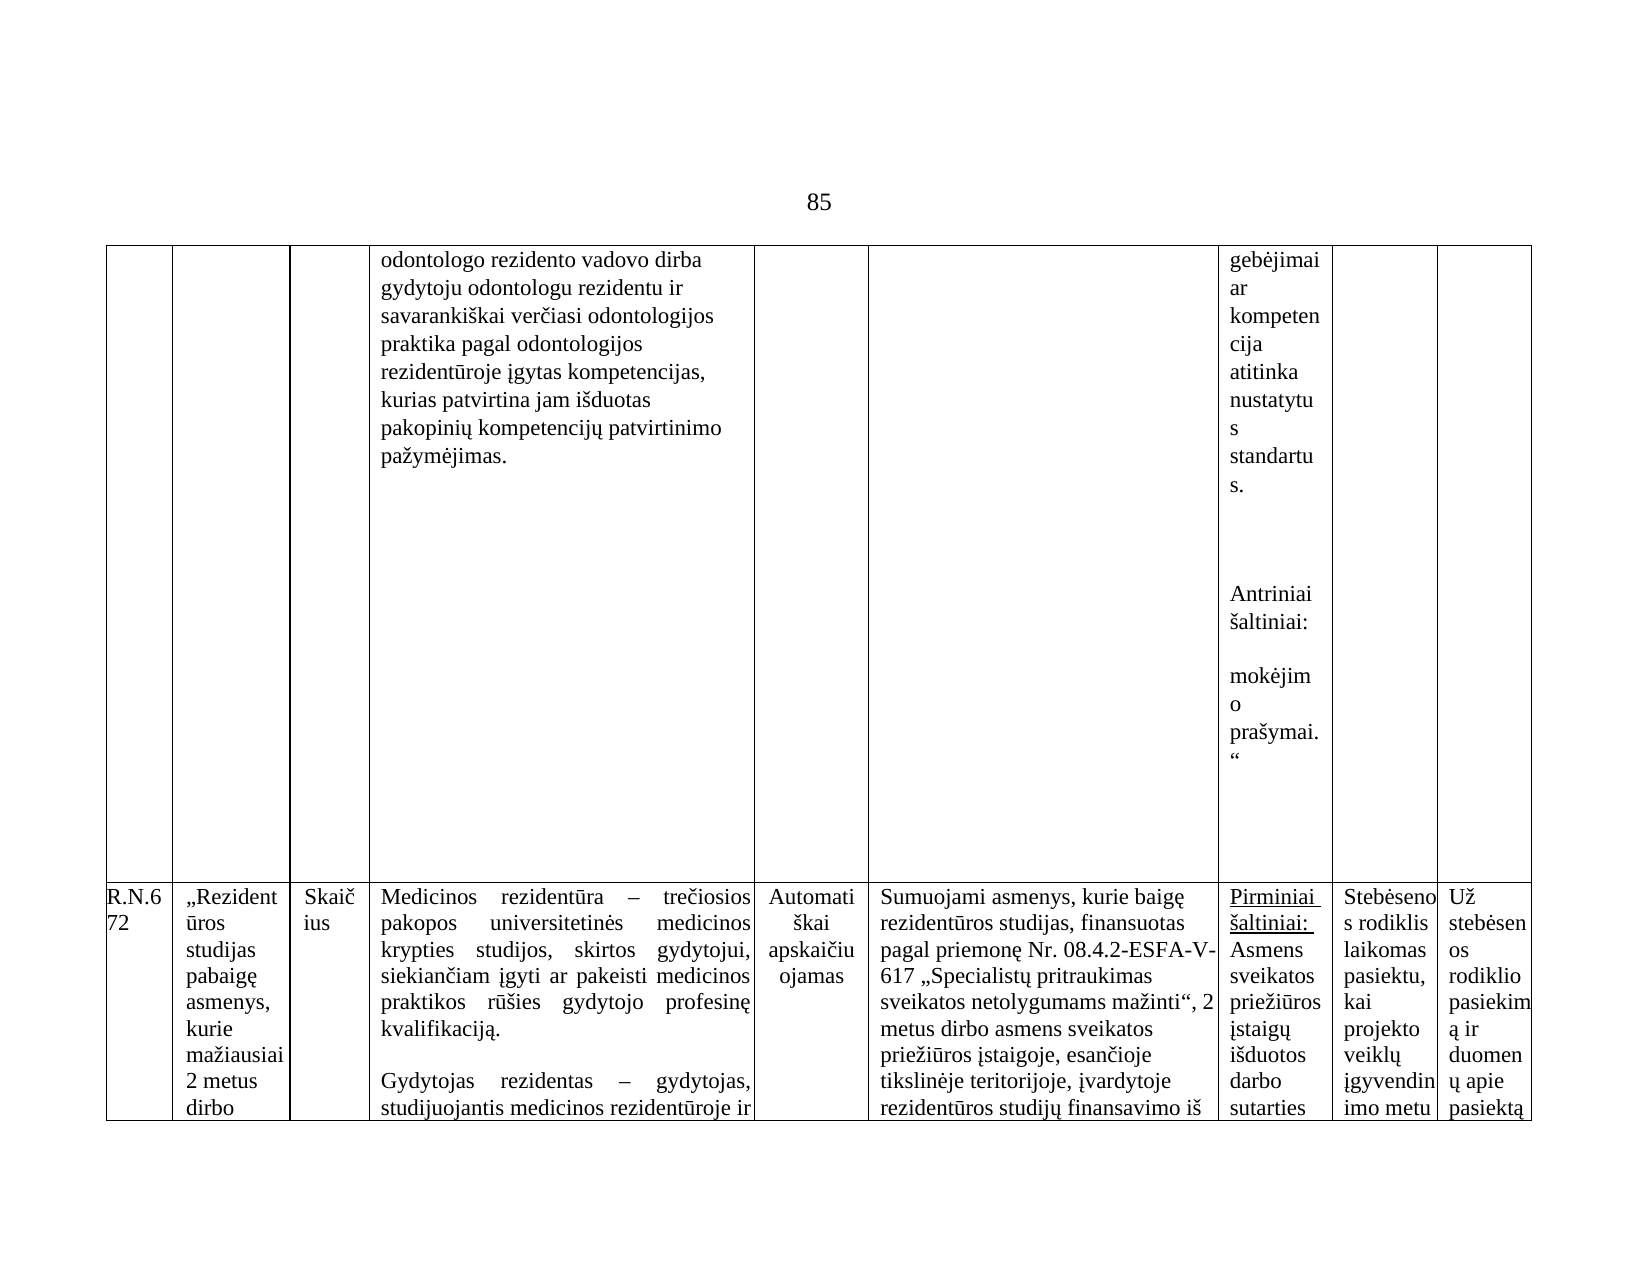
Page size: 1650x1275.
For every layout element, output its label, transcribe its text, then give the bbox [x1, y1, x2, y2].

table_cell Sumuojami asmenys, kurie baigę rezidentūros studijas, finansuotas pagal priemonę Nr. 08.4.2-ESFA-V-617 „Specialistų pritraukimas sveikatos netolygumams mažinti“, 2 metus dirbo asmens sveikatos priežiūros įstaigoje, esančioje tikslinėje teritorijoje, įvardytoje rezidentūros studijų finansavimo iš [869, 883, 1218, 1120]
table_cell [173, 246, 289, 882]
table_cell Už stebėsenos rodiklio pasiekimą ir duomenų apie pasiektą [1438, 883, 1531, 1120]
table_cell Pirminiai šaltiniai: Asmens sveikatos priežiūros įstaigų išduotos darbo sutarties [1219, 883, 1332, 1120]
table_cell [1438, 246, 1531, 882]
table_cell Stebėsenos rodiklis laikomas pasiektu, kai projekto veiklų įgyvendinimo metu [1333, 883, 1437, 1120]
table_cell [1333, 246, 1437, 882]
table_cell [869, 246, 1218, 882]
table_cell R.N.672 [107, 883, 172, 1120]
table_cell [755, 246, 868, 882]
table_cell [291, 246, 369, 882]
table_cell Skaičius [291, 883, 369, 1120]
table_cell Medicinos rezidentūra – trečiosios pakopos universitetinės medicinos krypties studijos, skirtos gydytojui, siekiančiam įgyti ar pakeisti medicinos praktikos rūšies gydytojo profesinę kvalifikaciją. Gydytojas rezidentas – gydytojas, studijuojantis medicinos rezidentūroje ir [370, 883, 754, 1120]
table_cell „Rezidentūros studijas pabaigę asmenys, kurie mažiausiai 2 metus dirbo [173, 883, 289, 1120]
table_cell gebėjimai ar kompetencija atitinka nustatytus standartus. Antriniai šaltiniai: mokėjimo prašymai.“ [1219, 246, 1332, 882]
table_cell Automatiškai apskaičiuojamas [755, 883, 868, 1120]
table_cell odontologo rezidento vadovo dirba gydytoju odontologu rezidentu ir savarankiškai verčiasi odontologijos praktika pagal odontologijos rezidentūroje įgytas kompetencijas, kurias patvirtina jam išduotas pakopinių kompetencijų patvirtinimo pažymėjimas. [370, 246, 754, 882]
table_cell [107, 246, 172, 882]
